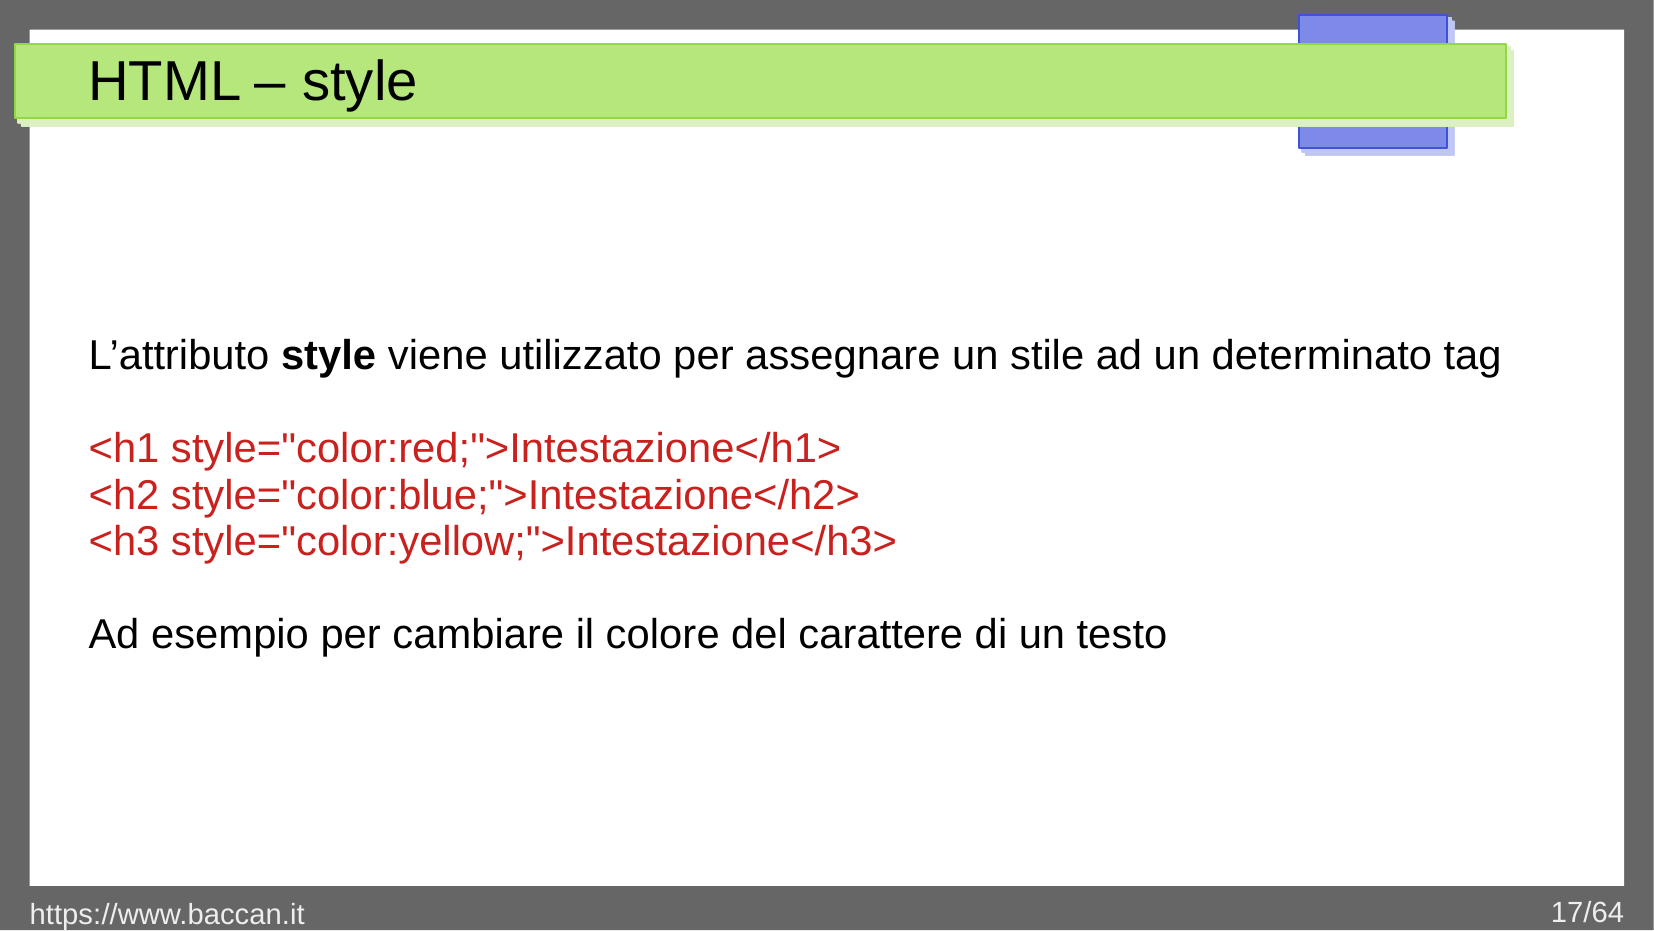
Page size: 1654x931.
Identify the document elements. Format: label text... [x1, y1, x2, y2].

title HTML – style [88, 44, 1506, 119]
text_box L’attributo style viene utilizzato per assegnare un stile ad un determinato tag <h1 style="color:red;">Intestazione</h1> <h2 style="color:blue;">Intestazione</h2> <h3 style="color:yellow;">Intestazione</h3> Ad esempio per cambiare il colore del carattere di un testo [88, 169, 1565, 821]
